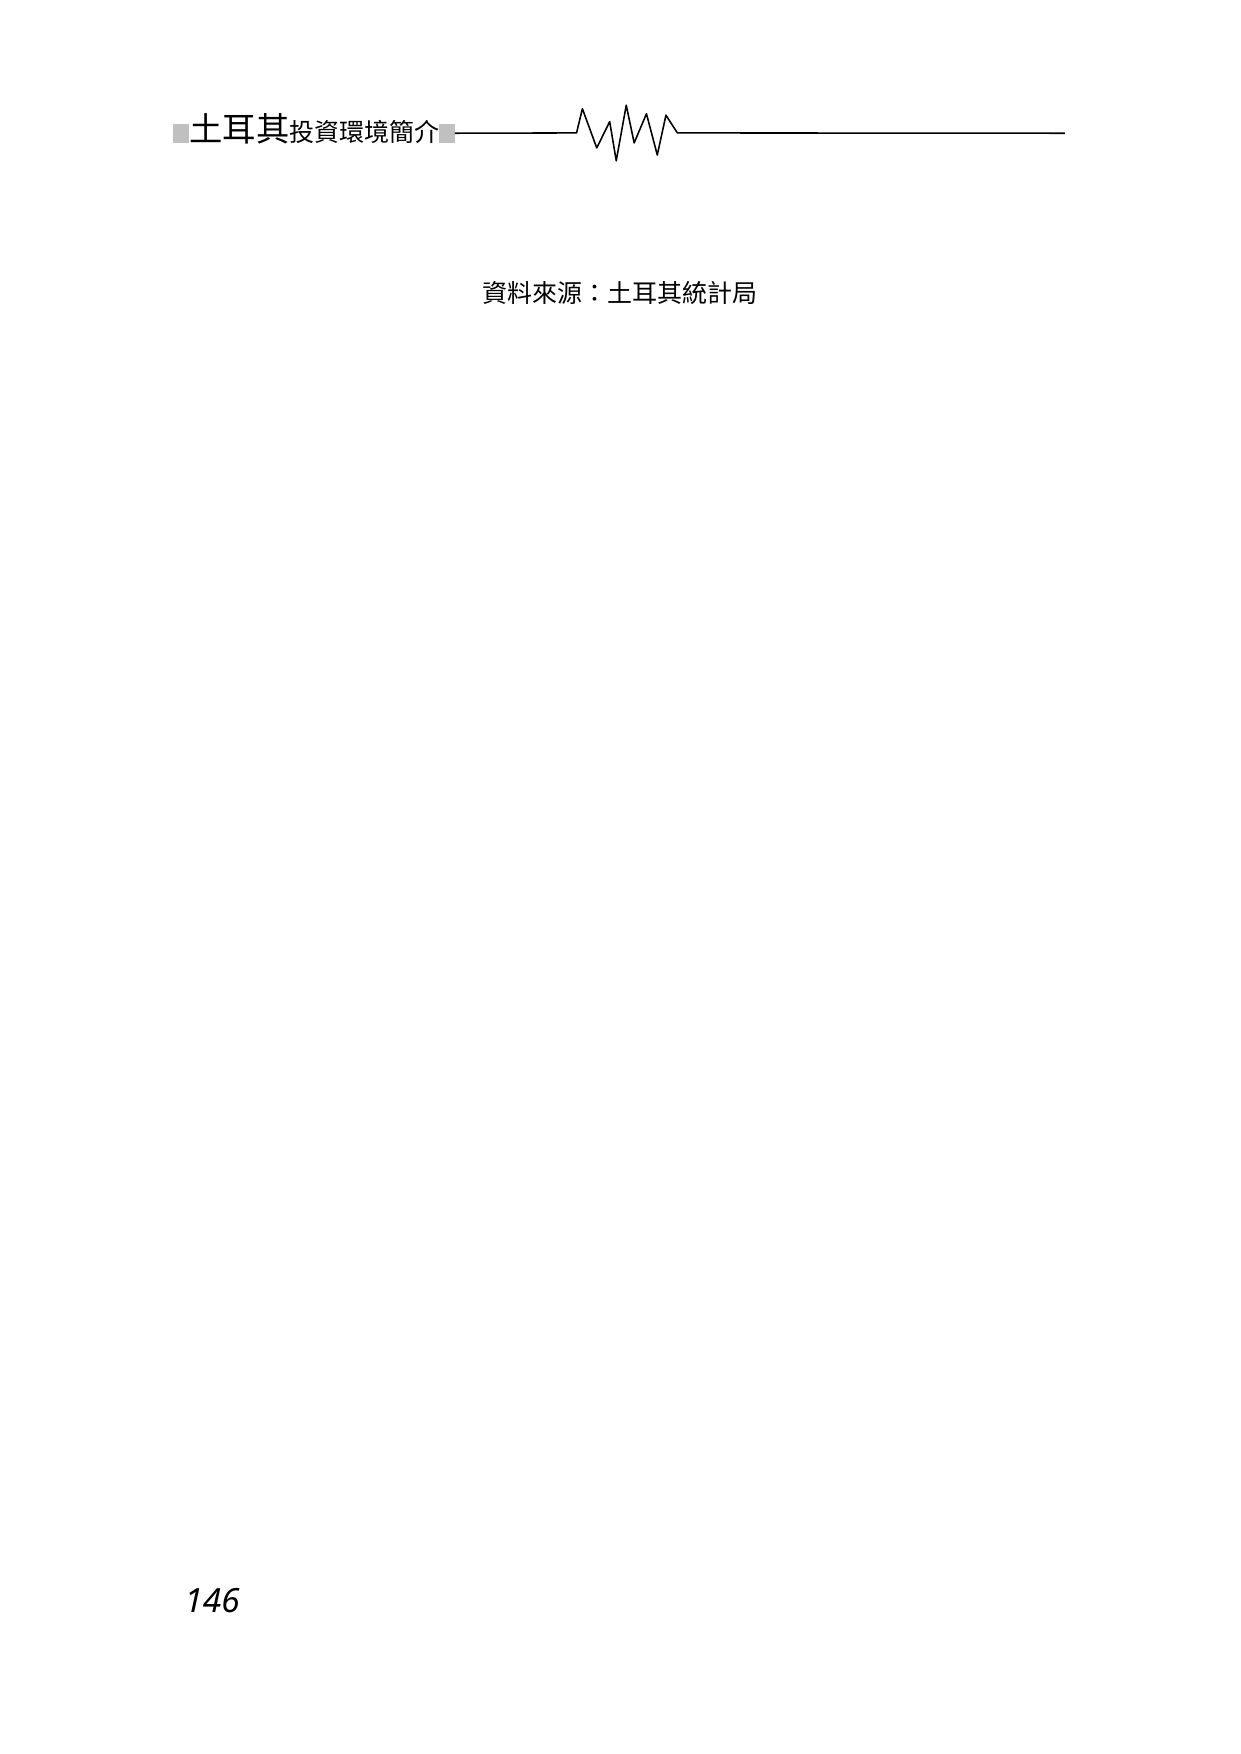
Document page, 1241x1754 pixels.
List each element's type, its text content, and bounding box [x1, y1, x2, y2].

text 資料來源：土耳其統計局 [177, 250, 1063, 313]
